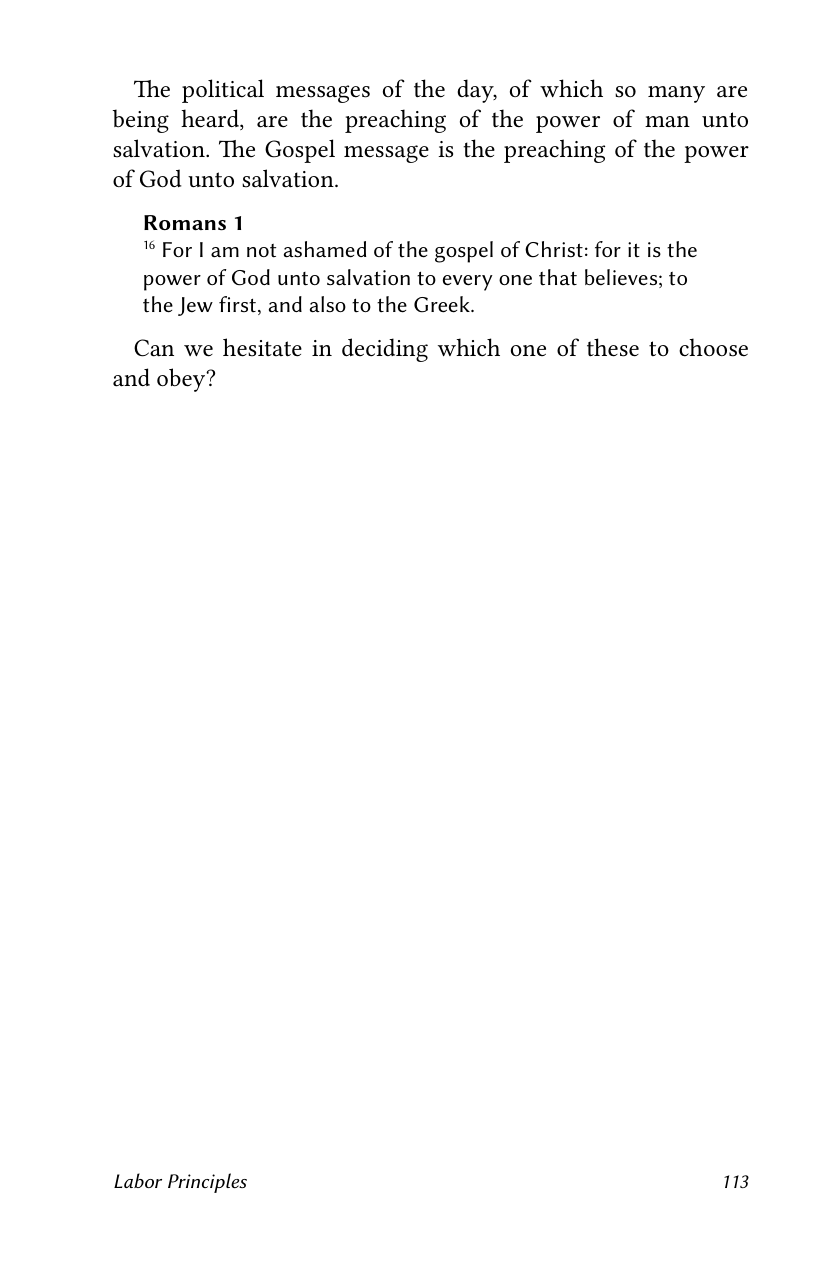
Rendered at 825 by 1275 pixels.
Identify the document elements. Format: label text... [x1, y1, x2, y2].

text Romans 1 [142, 209, 750, 236]
text Can we hesitate in deciding which one of these to choose and obey? [112, 334, 750, 393]
text The political messages of the day, of which so many are being heard, are the preaching of the power of man unto salvation. The Gospel message is the preaching of the power of God unto salvation. [112, 75, 750, 193]
text 16 For I am not ashamed of the gospel of Christ: for it is the power of God unto salvation to every one that believes; to the Jew first, and also to the Greek. [142, 237, 720, 318]
